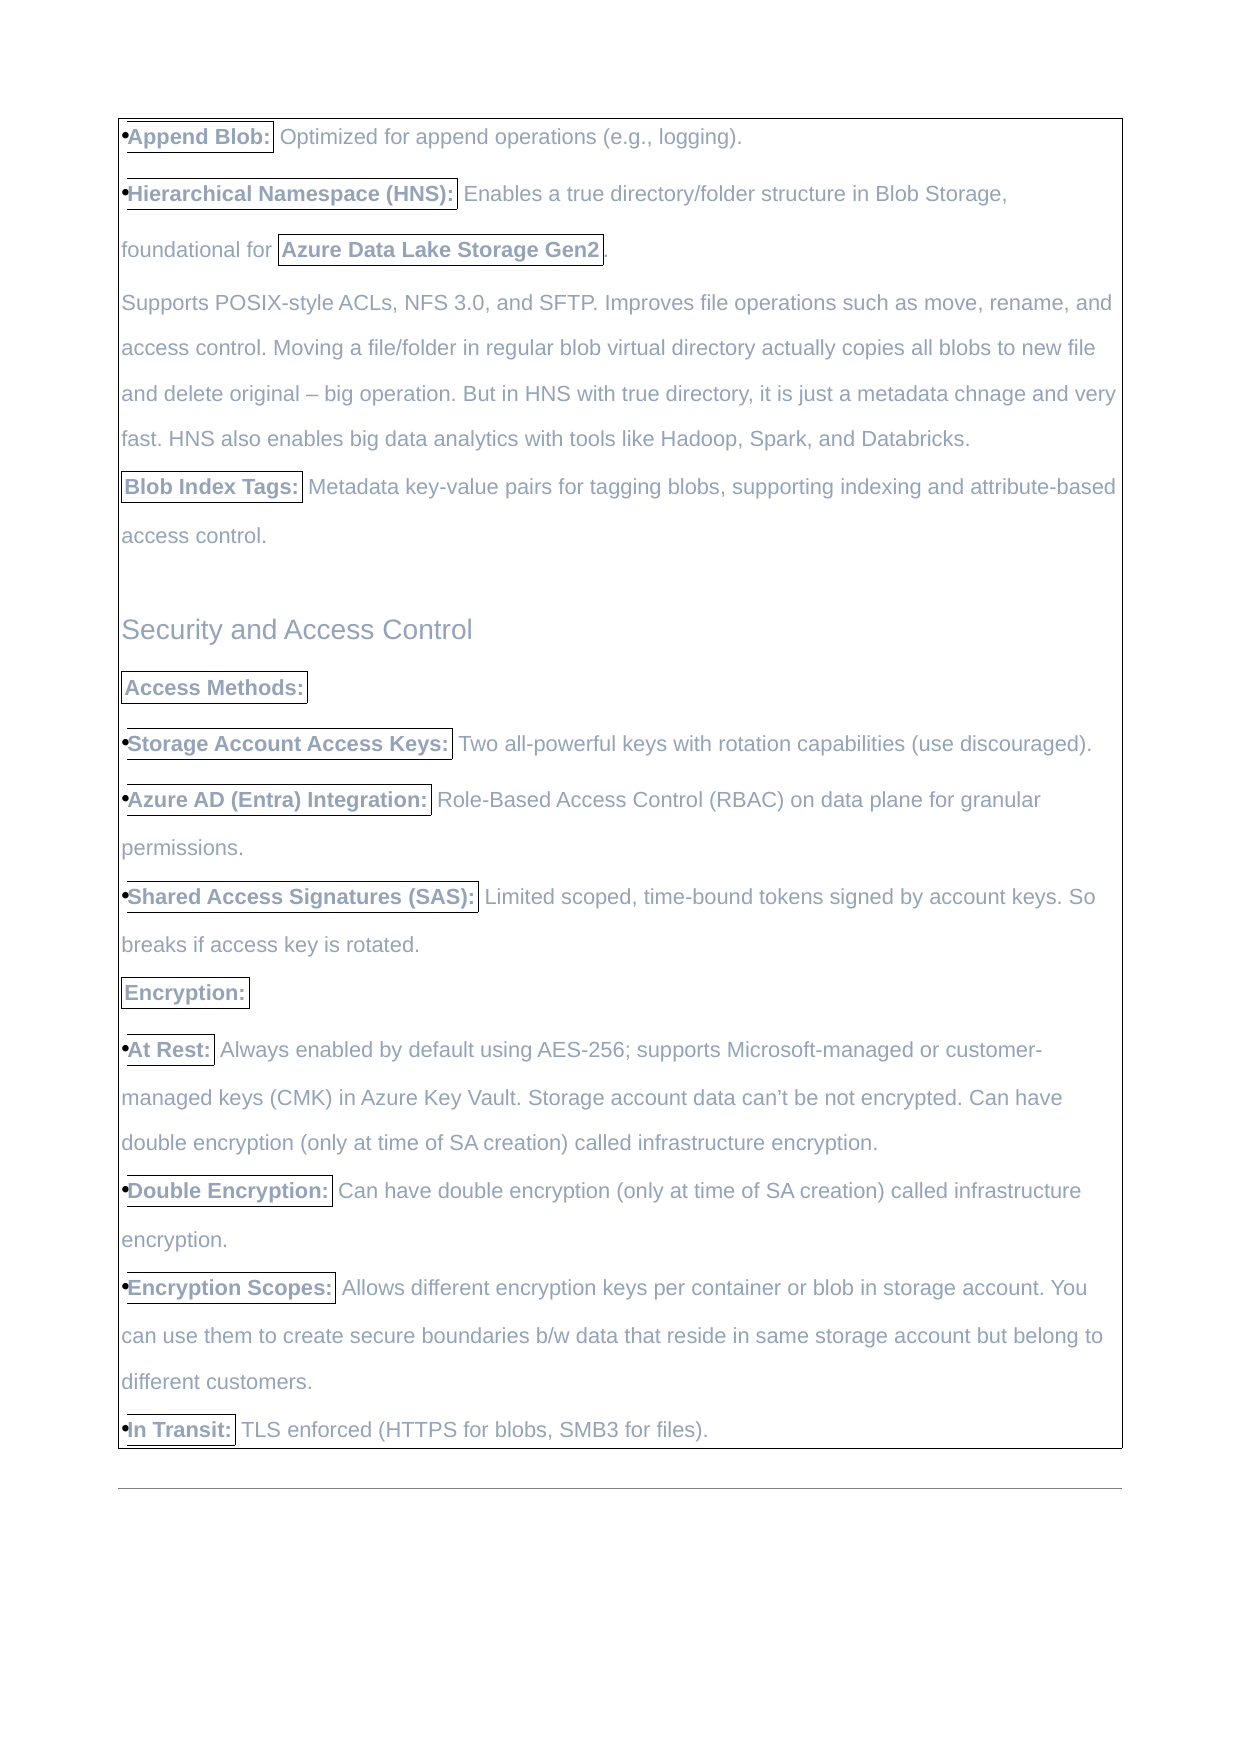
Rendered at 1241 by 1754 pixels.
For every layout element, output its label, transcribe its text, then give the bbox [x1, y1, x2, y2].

subtitle Security and Access Control [119, 610, 1122, 646]
list Encryption: [119, 974, 1122, 1008]
list Access Methods: [119, 668, 1122, 703]
list Shared Access Signatures (SAS): Limited scoped, time-bound tokens signed by account keys. So breaks if access key is rotated. [119, 877, 1122, 957]
list Encryption Scopes: Allows different encryption keys per container or blob in storage account. You can use them to create secure boundaries b/w data that reside in same storage account but belong to different customers. [119, 1269, 1122, 1394]
list Hierarchical Namespace (HNS): Enables a true directory/folder structure in Blob Storage, foundational for Azure Data Lake Storage Gen2. [119, 174, 1122, 265]
list At Rest: Always enabled by default using AES-256; supports Microsoft-managed or customer-managed keys (CMK) in Azure Key Vault. Storage account data can’t be not encrypted. Can have double encryption (only at time of SA creation) called infrastructure encryption. [119, 1030, 1122, 1155]
list Blob Index Tags: Metadata key-value pairs for tagging blobs, supporting indexing and attribute-based access control. [119, 468, 1122, 548]
list Double Encryption: Can have double encryption (only at time of SA creation) called infrastructure encryption. [119, 1172, 1122, 1252]
list Append Blob: Optimized for append operations (e.g., logging). [119, 119, 1122, 152]
list Supports POSIX-style ACLs, NFS 3.0, and SFTP. Improves file operations such as move, rename, and access control. Moving a file/folder in regular blob virtual directory actually copies all blobs to new file and delete original – big operation. But in HNS with true directory, it is just a metadata chnage and very fast. HNS also enables big data analytics with tools like Hadoop, Spark, and Databricks. [119, 287, 1122, 451]
list Azure AD (Entra) Integration: Role-Based Access Control (RBAC) on data plane for granular permissions. [119, 781, 1122, 860]
list In Transit: TLS enforced (HTTPS for blobs, SMB3 for files). [119, 1411, 1122, 1448]
list Storage Account Access Keys: Two all-powerful keys with rotation capabilities (use discouraged). [119, 724, 1122, 759]
